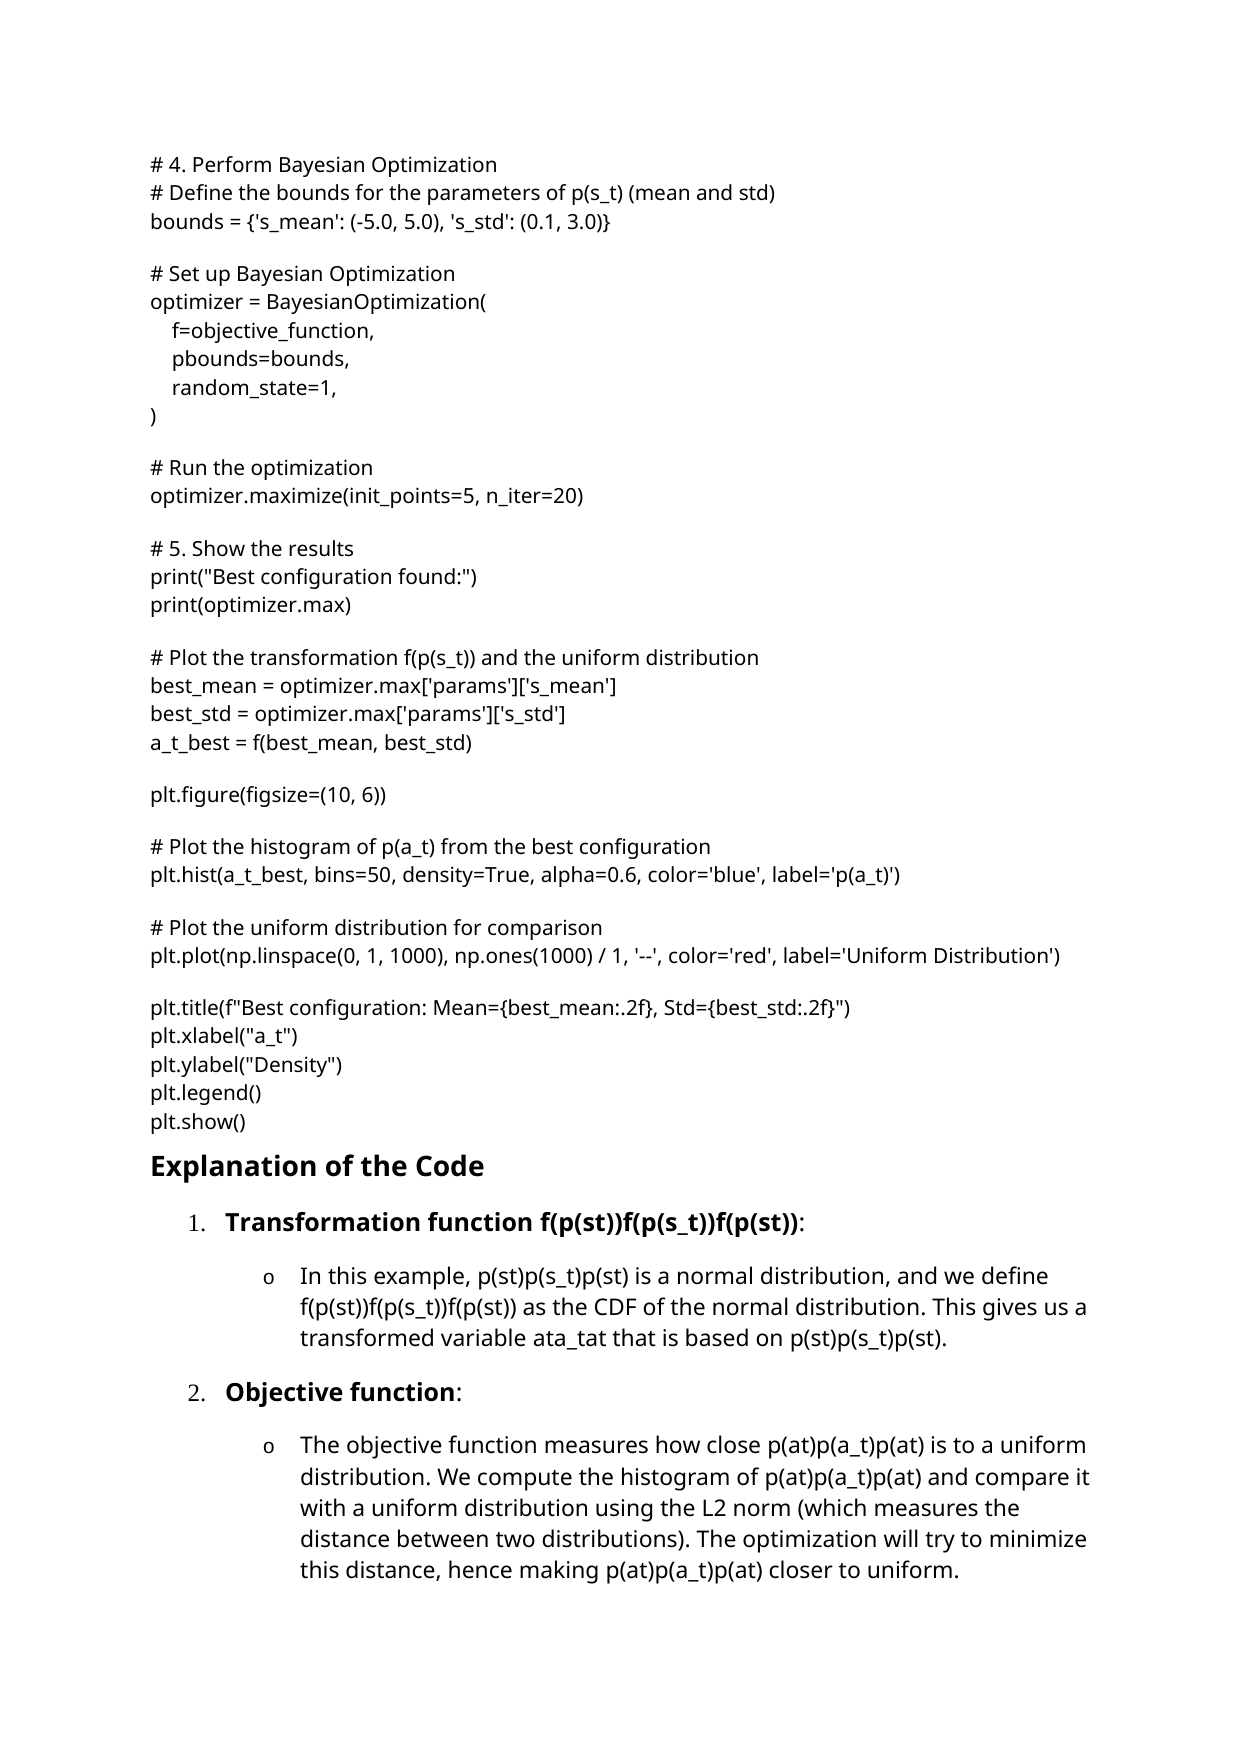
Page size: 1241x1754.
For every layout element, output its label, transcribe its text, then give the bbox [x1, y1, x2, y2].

text plt.figure(figsize=(10, 6)) [150, 780, 1090, 808]
text plt.legend() [150, 1078, 1090, 1107]
text plt.show() [150, 1107, 1090, 1135]
text random_state=1, [150, 373, 1090, 401]
text # Plot the uniform distribution for comparison [150, 913, 1090, 941]
text a_t_best = f(best_mean, best_std) [150, 728, 1090, 756]
list Transformation function f(p(st))f(p(s_t))f(p(st​)): [187, 1205, 1090, 1239]
text # Define the bounds for the parameters of p(s_t) (mean and std) [150, 178, 1090, 207]
text plt.title(f"Best configuration: Mean={best_mean:.2f}, Std={best_std:.2f}") [150, 993, 1090, 1022]
text best_std = optimizer.max['params']['s_std'] [150, 699, 1090, 728]
text # Plot the transformation f(p(s_t)) and the uniform distribution [150, 643, 1090, 671]
text plt.hist(a_t_best, bins=50, density=True, alpha=0.6, color='blue', label='p(a_t)') [150, 861, 1090, 889]
list The objective function measures how close p(at)p(a_t)p(at​) is to a uniform distribution. We compute the histogram of p(at)p(a_t)p(at​) and compare it with a uniform distribution using the L2 norm (which measures the distance between two distributions). The optimization will try to minimize this distance, hence making p(at)p(a_t)p(at​) closer to uniform. [262, 1429, 1090, 1586]
text plt.plot(np.linspace(0, 1, 1000), np.ones(1000) / 1, '--', color='red', label='Uniform Distribution') [150, 941, 1090, 969]
list Objective function: [187, 1374, 1090, 1408]
text optimizer.maximize(init_points=5, n_iter=20) [150, 482, 1090, 510]
text # Set up Bayesian Optimization [150, 259, 1090, 287]
text # 4. Perform Bayesian Optimization [150, 150, 1090, 178]
text plt.ylabel("Density") [150, 1050, 1090, 1078]
text f=objective_function, [150, 316, 1090, 344]
text print(optimizer.max) [150, 591, 1090, 619]
text bounds = {'s_mean': (-5.0, 5.0), 's_std': (0.1, 3.0)} [150, 207, 1090, 235]
text optimizer = BayesianOptimization( [150, 287, 1090, 316]
text print("Best configuration found:") [150, 562, 1090, 591]
text pbounds=bounds, [150, 344, 1090, 373]
text # 5. Show the results [150, 534, 1090, 562]
list In this example, p(st)p(s_t)p(st​) is a normal distribution, and we define f(p(st))f(p(s_t))f(p(st​)) as the CDF of the normal distribution. This gives us a transformed variable ata_tat​ that is based on p(st)p(s_t)p(st​). [262, 1260, 1090, 1354]
text ) [150, 401, 1090, 429]
text best_mean = optimizer.max['params']['s_mean'] [150, 671, 1090, 699]
subtitle Explanation of the Code [150, 1146, 1090, 1184]
text # Plot the histogram of p(a_t) from the best configuration [150, 832, 1090, 861]
text # Run the optimization [150, 453, 1090, 482]
text plt.xlabel("a_t") [150, 1022, 1090, 1050]
